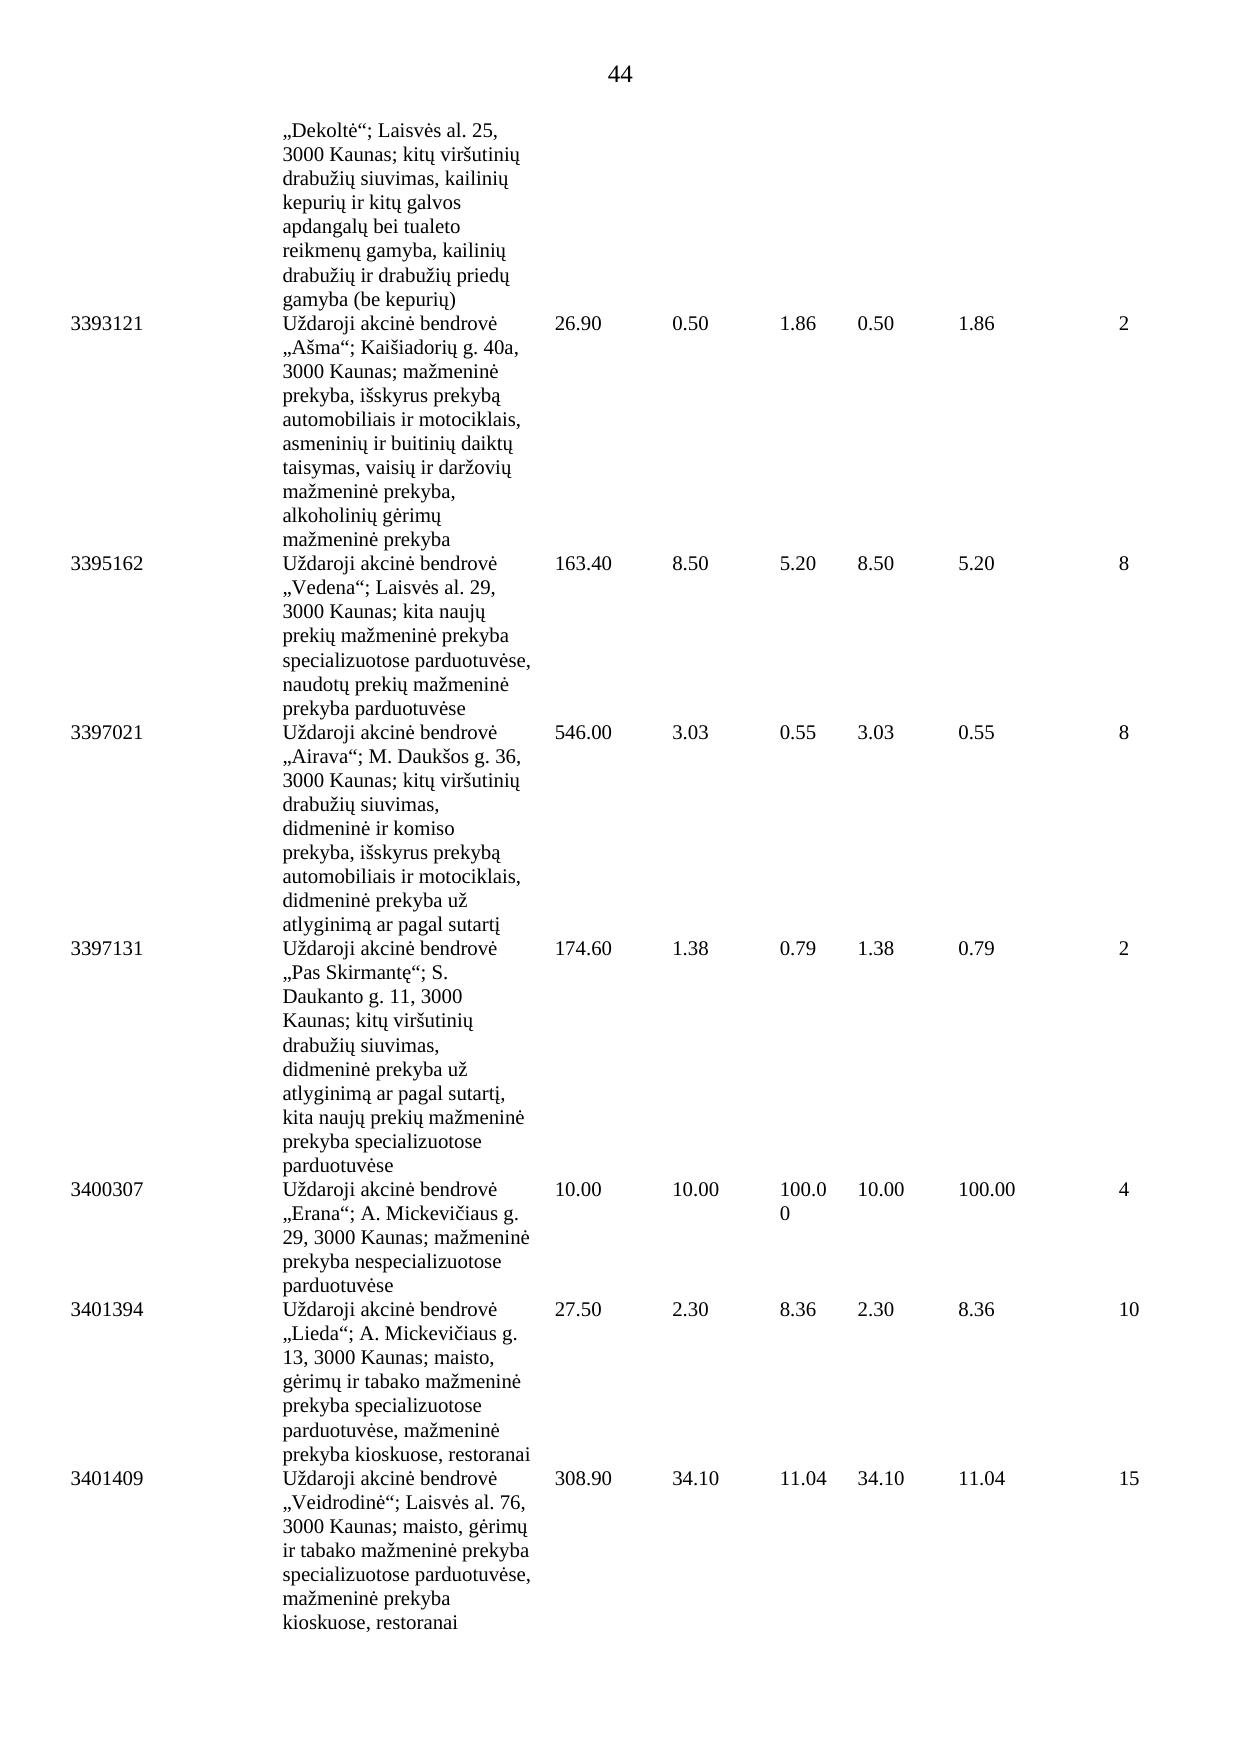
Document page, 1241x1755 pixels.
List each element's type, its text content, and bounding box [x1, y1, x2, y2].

table_cell 5.20 [768, 551, 846, 720]
table_cell 2.30 [846, 1297, 947, 1466]
table_cell Uždaroji akcinė bendrovė „Ašma“; Kaišiadorių g. 40a, 3000 Kaunas; mažmeninė prekyba, išskyrus prekybą automobiliais ir motociklais, asmeninių ir buitinių daiktų taisymas, vaisių ir daržovių mažmeninė prekyba, alkoholinių gėrimų mažmeninė prekyba [271, 311, 543, 551]
table_cell [768, 118, 846, 311]
table_cell 11.04 [768, 1466, 846, 1634]
table_cell 3397131 [59, 936, 271, 1177]
table_cell 8.36 [768, 1297, 846, 1466]
table_cell 11.04 [947, 1466, 1107, 1634]
table_cell Uždaroji akcinė bendrovė „Airava“; M. Daukšos g. 36, 3000 Kaunas; kitų viršutinių drabužių siuvimas, didmeninė ir komiso prekyba, išskyrus prekybą automobiliais ir motociklais, didmeninė prekyba už atlyginimą ar pagal sutartį [271, 720, 543, 936]
table_cell 26.90 [543, 311, 661, 551]
table_cell 3401409 [59, 1466, 271, 1634]
table_cell 8.36 [947, 1297, 1107, 1466]
table_cell 3.03 [661, 720, 768, 936]
table_cell 8 [1107, 720, 1174, 936]
table_cell Uždaroji akcinė bendrovė „Vedena“; Laisvės al. 29, 3000 Kaunas; kita naujų prekių mažmeninė prekyba specializuotose parduotuvėse, naudotų prekių mažmeninė prekyba parduotuvėse [271, 551, 543, 720]
table_cell 3400307 [59, 1177, 271, 1297]
table_cell 3395162 [59, 551, 271, 720]
table_cell 546.00 [543, 720, 661, 936]
table_cell 34.10 [661, 1466, 768, 1634]
table_cell Uždaroji akcinė bendrovė „Lieda“; A. Mickevičiaus g. 13, 3000 Kaunas; maisto, gėrimų ir tabako mažmeninė prekyba specializuotose parduotuvėse, mažmeninė prekyba kioskuose, restoranai [271, 1297, 543, 1466]
table_cell 1.86 [947, 311, 1107, 551]
table_cell 3401394 [59, 1297, 271, 1466]
table_cell 15 [1107, 1466, 1174, 1634]
table_cell 10.00 [543, 1177, 661, 1297]
table_cell 1.38 [661, 936, 768, 1177]
table_cell 10.00 [846, 1177, 947, 1297]
table_cell „Dekoltė“; Laisvės al. 25, 3000 Kaunas; kitų viršutinių drabužių siuvimas, kailinių kepurių ir kitų galvos apdangalų bei tualeto reikmenų gamyba, kailinių drabužių ir drabužių priedų gamyba (be kepurių) [271, 118, 543, 311]
table_cell 2.30 [661, 1297, 768, 1466]
table_cell 1.38 [846, 936, 947, 1177]
table_cell 163.40 [543, 551, 661, 720]
table_cell [59, 118, 271, 311]
table_cell [1107, 118, 1174, 311]
table_cell 4 [1107, 1177, 1174, 1297]
table_cell 100.00 [947, 1177, 1107, 1297]
table_cell 27.50 [543, 1297, 661, 1466]
table_cell [947, 118, 1107, 311]
table_cell 308.90 [543, 1466, 661, 1634]
table_cell 2 [1107, 311, 1174, 551]
table_cell 2 [1107, 936, 1174, 1177]
table_cell [543, 118, 661, 311]
table_cell 10.00 [661, 1177, 768, 1297]
table_cell Uždaroji akcinė bendrovė „Pas Skirmantę“; S. Daukanto g. 11, 3000 Kaunas; kitų viršutinių drabužių siuvimas, didmeninė prekyba už atlyginimą ar pagal sutartį, kita naujų prekių mažmeninė prekyba specializuotose parduotuvėse [271, 936, 543, 1177]
table_cell 3393121 [59, 311, 271, 551]
table_cell 34.10 [846, 1466, 947, 1634]
table_cell 100.00 [768, 1177, 846, 1297]
table_cell Uždaroji akcinė bendrovė „Erana“; A. Mickevičiaus g. 29, 3000 Kaunas; mažmeninė prekyba nespecializuotose parduotuvėse [271, 1177, 543, 1297]
table_cell [846, 118, 947, 311]
table_cell 3.03 [846, 720, 947, 936]
table_cell 0.50 [661, 311, 768, 551]
table_cell 0.55 [947, 720, 1107, 936]
table_cell Uždaroji akcinė bendrovė „Veidrodinė“; Laisvės al. 76, 3000 Kaunas; maisto, gėrimų ir tabako mažmeninė prekyba specializuotose parduotuvėse, mažmeninė prekyba kioskuose, restoranai [271, 1466, 543, 1634]
table_cell 8.50 [846, 551, 947, 720]
table_cell 0.79 [768, 936, 846, 1177]
table_cell 5.20 [947, 551, 1107, 720]
table_cell 0.55 [768, 720, 846, 936]
table_cell 0.50 [846, 311, 947, 551]
table_cell 10 [1107, 1297, 1174, 1466]
table_cell 8.50 [661, 551, 768, 720]
table_cell 3397021 [59, 720, 271, 936]
table_cell 1.86 [768, 311, 846, 551]
table_cell 174.60 [543, 936, 661, 1177]
table_cell 0.79 [947, 936, 1107, 1177]
table_cell [661, 118, 768, 311]
table_cell 8 [1107, 551, 1174, 720]
